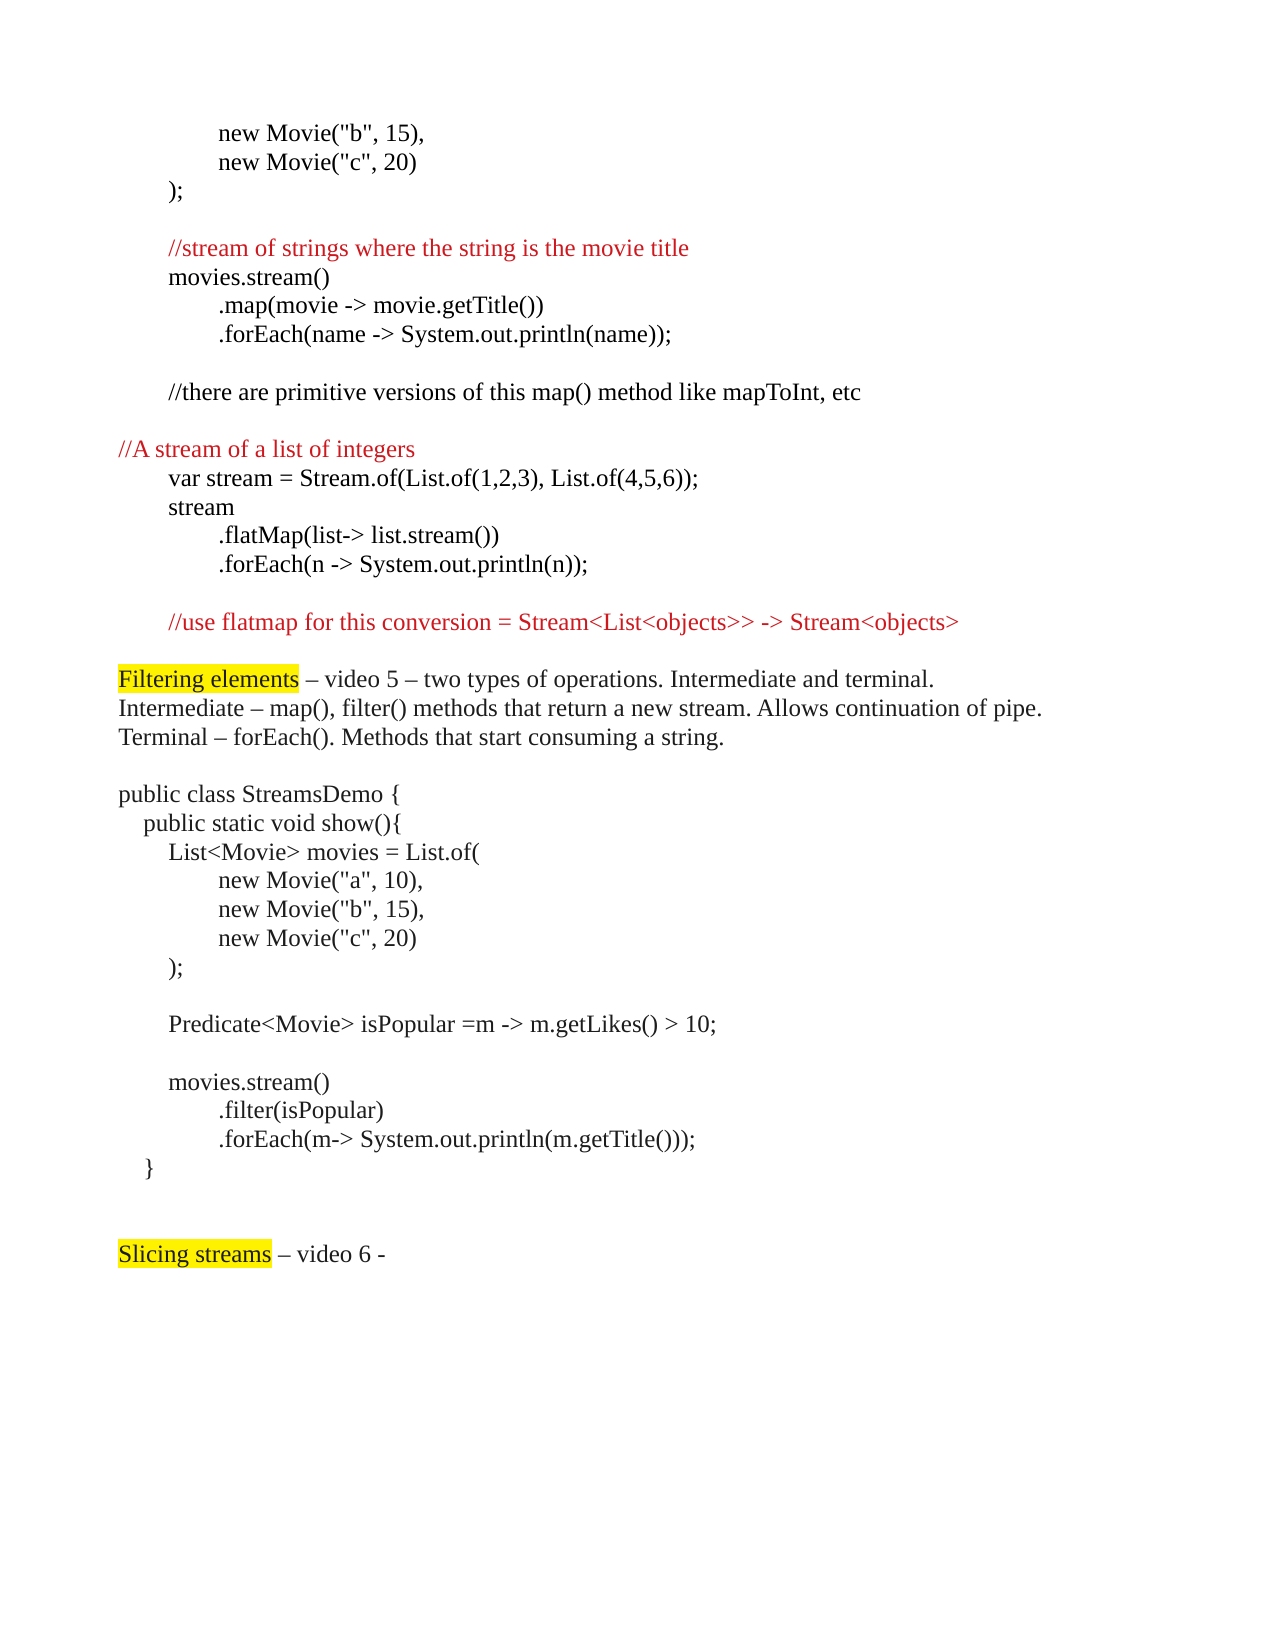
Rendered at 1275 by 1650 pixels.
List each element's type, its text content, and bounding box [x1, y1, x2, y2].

text public static void show(){ [118, 808, 1157, 837]
text Intermediate – map(), filter() methods that return a new stream. Allows continuation of pipe. [118, 693, 1157, 722]
text //stream of strings where the string is the movie title [118, 233, 1157, 262]
text new Movie("c", 20) [118, 147, 1157, 176]
text //A stream of a list of integers [118, 434, 1157, 463]
text Predicate<Movie> isPopular =m -> m.getLikes() > 10; [118, 1009, 1157, 1038]
text movies.stream() [118, 1067, 1157, 1096]
text new Movie("b", 15), [118, 894, 1157, 923]
text .forEach(n -> System.out.println(n)); [118, 549, 1157, 578]
text } [118, 1153, 1157, 1182]
text new Movie("b", 15), [118, 118, 1157, 147]
text new Movie("c", 20) [118, 923, 1157, 952]
text .filter(isPopular) [118, 1096, 1157, 1124]
text .map(movie -> movie.getTitle()) [118, 291, 1157, 319]
text new Movie("a", 10), [118, 866, 1157, 894]
text ); [118, 176, 1157, 204]
text Filtering elements – video 5 – two types of operations. Intermediate and terminal. [118, 664, 1157, 693]
text stream [118, 492, 1157, 521]
text ); [118, 952, 1157, 981]
text movies.stream() [118, 262, 1157, 291]
text //use flatmap for this conversion = Stream<List<objects>> -> Stream<objects> [118, 607, 1157, 636]
text public class StreamsDemo { [118, 779, 1157, 808]
text //there are primitive versions of this map() method like mapToInt, etc [118, 377, 1157, 406]
text .forEach(name -> System.out.println(name)); [118, 319, 1157, 348]
text .forEach(m-> System.out.println(m.getTitle())); [118, 1124, 1157, 1153]
text .flatMap(list-> list.stream()) [118, 521, 1157, 549]
text Slicing streams – video 6 - [118, 1239, 1157, 1268]
text List<Movie> movies = List.of( [118, 837, 1157, 866]
text var stream = Stream.of(List.of(1,2,3), List.of(4,5,6)); [118, 463, 1157, 492]
text Terminal – forEach(). Methods that start consuming a string. [118, 722, 1157, 751]
